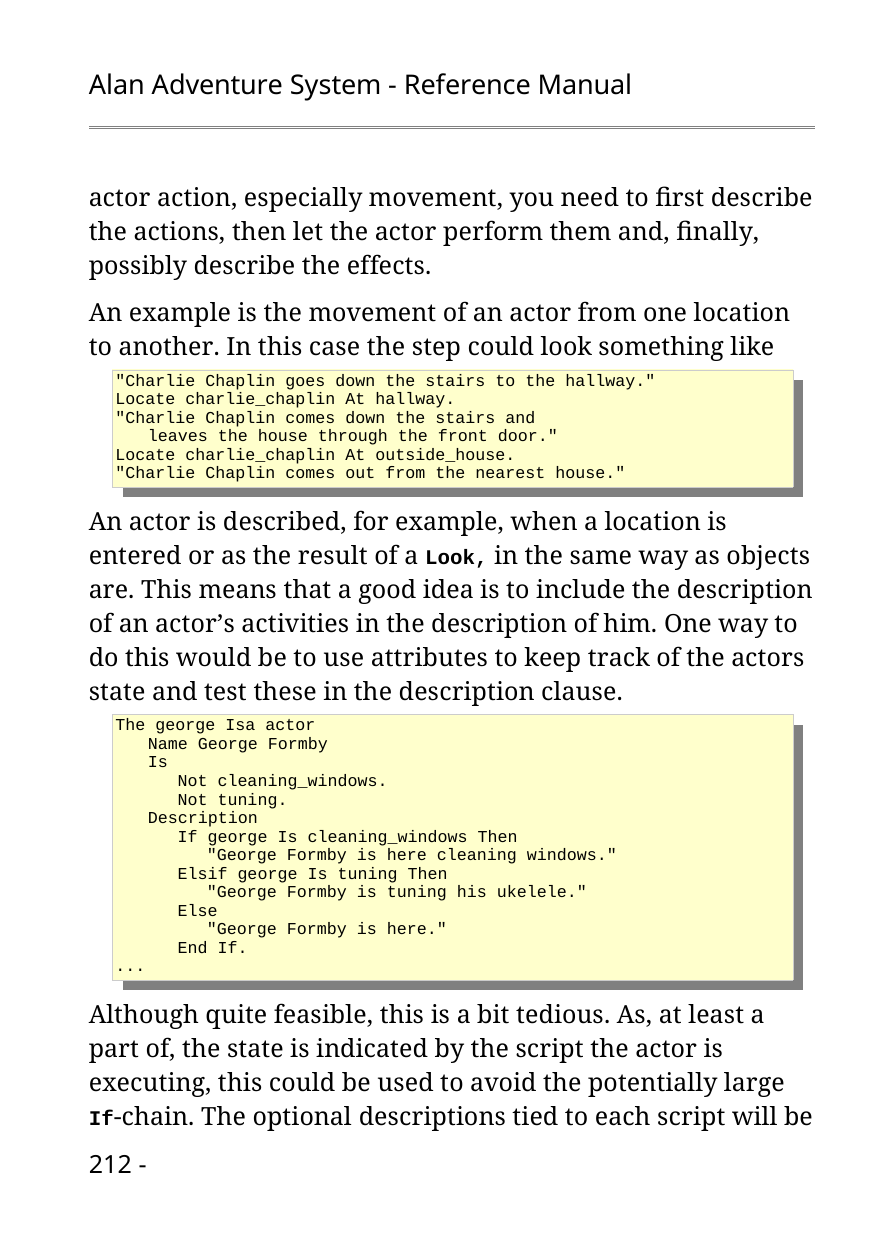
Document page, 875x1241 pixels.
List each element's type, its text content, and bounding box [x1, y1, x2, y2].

text The george Isa actor Name George Formby Is Not cleaning_windows. Not tuning. Description If george Is cleaning_windows Then "George Formby is here cleaning windows." Elsif george Is tuning Then "George Formby is tuning his ukelele." Else "George Formby is here." End If. ... [113, 715, 793, 980]
text actor action, especially movement, you need to first describe the actions, then let the actor perform them and, finally, possibly describe the ef­fects. [88, 180, 815, 282]
text An actor is described, for example, when a location is entered or as the result of a Look, in the same way as objects are. This means that a good idea is to include the description of an actor’s activities in the description of him. One way to do this would be to use attributes to keep track of the actors state and test these in the description clause. [88, 504, 815, 708]
text "Charlie Chaplin goes down the stairs to the hallway." Locate charlie_chaplin At hallway. "Charlie Chaplin comes down the stairs and leaves the house through the front door." Locate charlie_chaplin At outside_house. "Charlie Chaplin comes out from the nearest house." [113, 371, 793, 487]
text An example is the movement of an actor from one location to another. In this case the step could look something like [88, 295, 815, 363]
text Although quite feasible, this is a bit tedious. As, at least a part of, the state is indicated by the script the actor is executing, this could be used to avoid the potentially large If-chain. The optional descriptions tied to each script will be [88, 997, 815, 1133]
